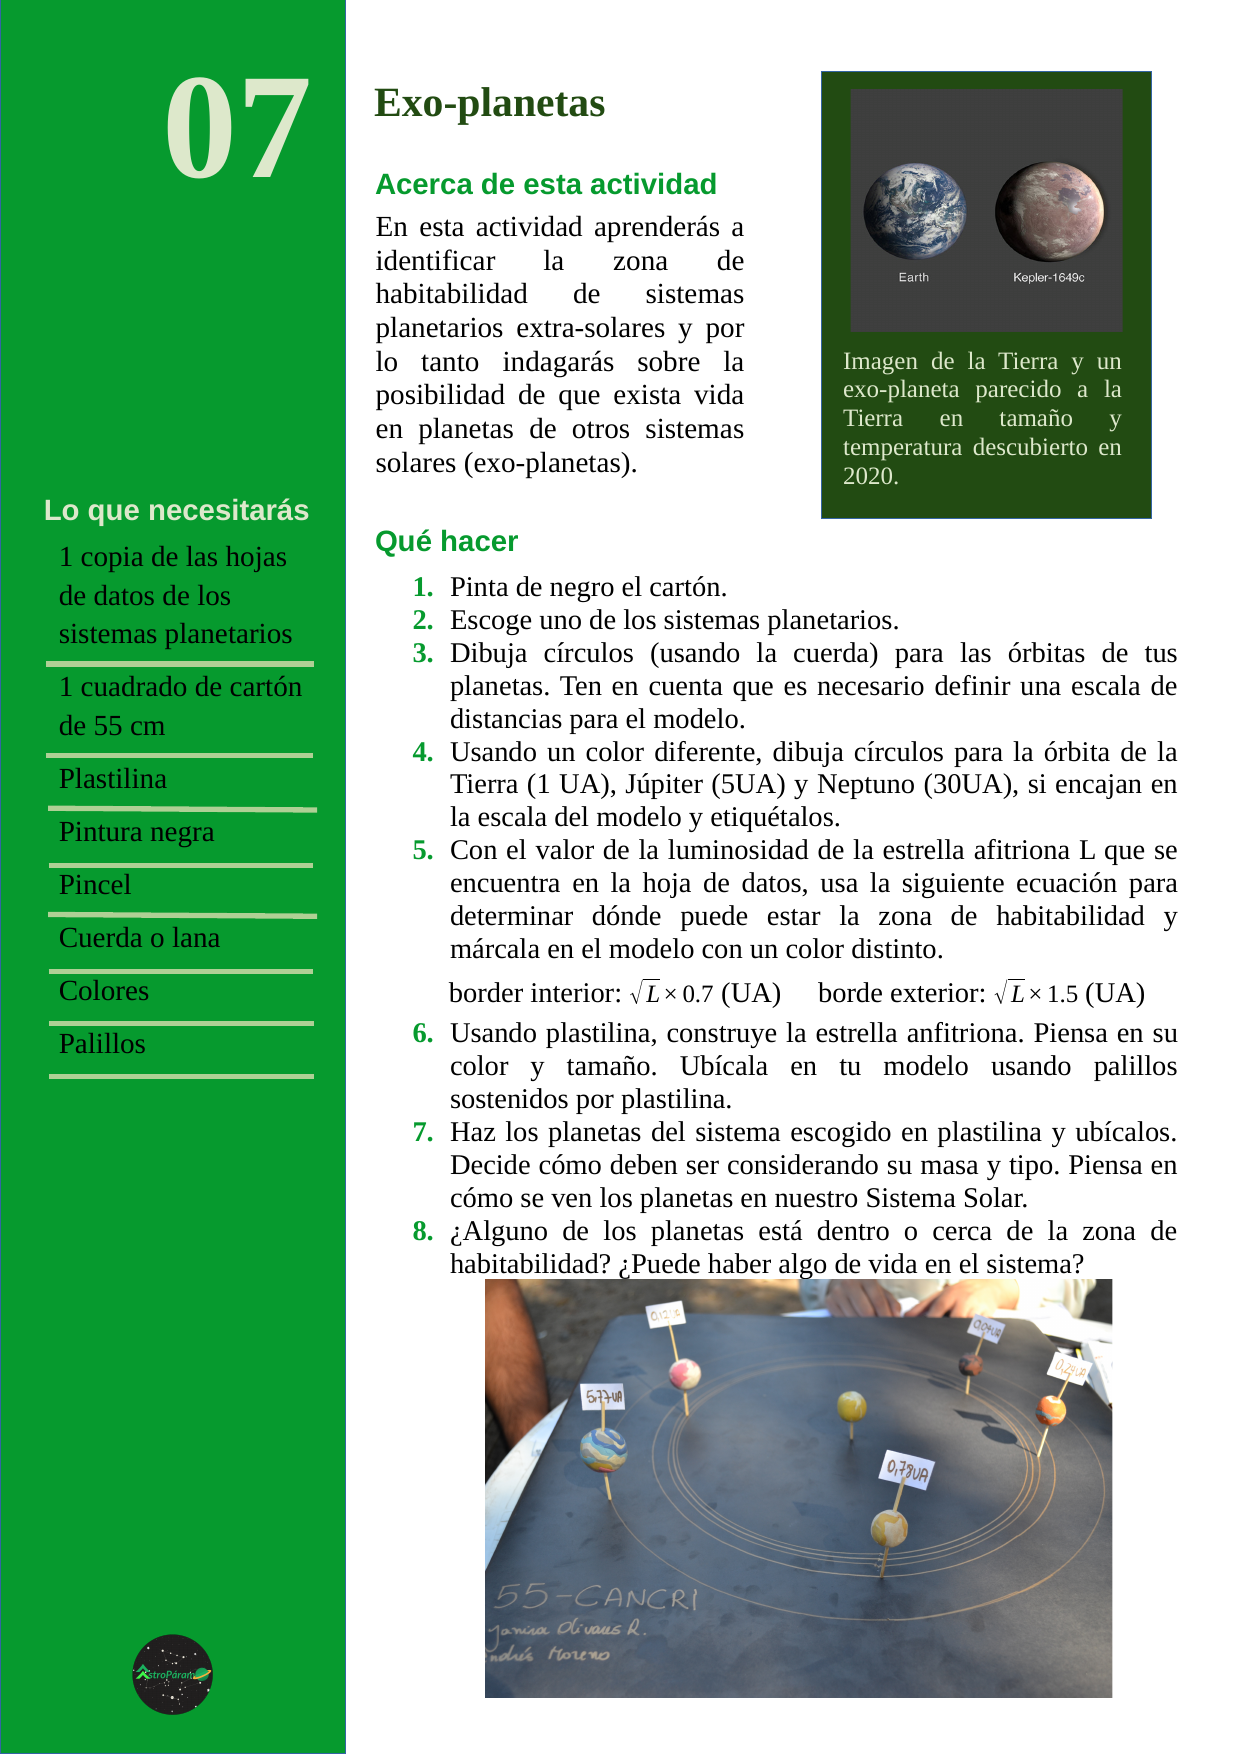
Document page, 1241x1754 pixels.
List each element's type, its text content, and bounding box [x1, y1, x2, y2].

picture [850, 89, 1123, 332]
list Con el valor de la luminosidad de la estrella afitriona L que se encuentra en la hoja de datos, usa la siguiente ecuación para determinar dónde puede estar la zona de habitabilidad y márcala en el modelo con un color distinto. [412, 833, 1179, 965]
subtitle Qué hacer [375, 523, 1179, 557]
subtitle Acerca de esta actividad [375, 167, 821, 201]
picture [485, 1279, 1113, 1698]
list Escoge uno de los sistemas planetarios. [412, 603, 1179, 636]
list Pinta de negro el cartón. [412, 570, 1179, 603]
picture [131, 1633, 214, 1716]
list Haz los planetas del sistema escogido en plastilina y ubícalos. Decide cómo deben ser considerando su masa y tipo. Piensa en cómo se ven los planetas en nuestro Sistema Solar. [412, 1115, 1179, 1213]
list Dibuja círculos (usando la cuerda) para las órbitas de tus planetas. Ten en cuenta que es necesario definir una escala de distancias para el modelo. [412, 636, 1179, 734]
list ¿Alguno de los planetas está dentro o cerca de la zona de habitabilidad? ¿Puede haber algo de vida en el sistema? [412, 1213, 1179, 1279]
text border interior: (UA) borde exterior: (UA) [375, 976, 1179, 1008]
subtitle [1152, 167, 1179, 201]
list Usando plastilina, construye la estrella anfitriona. Piensa en su color y tamaño. Ubícala en tu modelo usando palillos sostenidos por plastilina. [412, 1016, 1179, 1115]
list Usando un color diferente, dibuja círculos para la órbita de la Tierra (1 UA), Júpiter (5UA) y Neptuno (30UA), si encajan en la escala del modelo y etiquétalos. [412, 734, 1179, 833]
